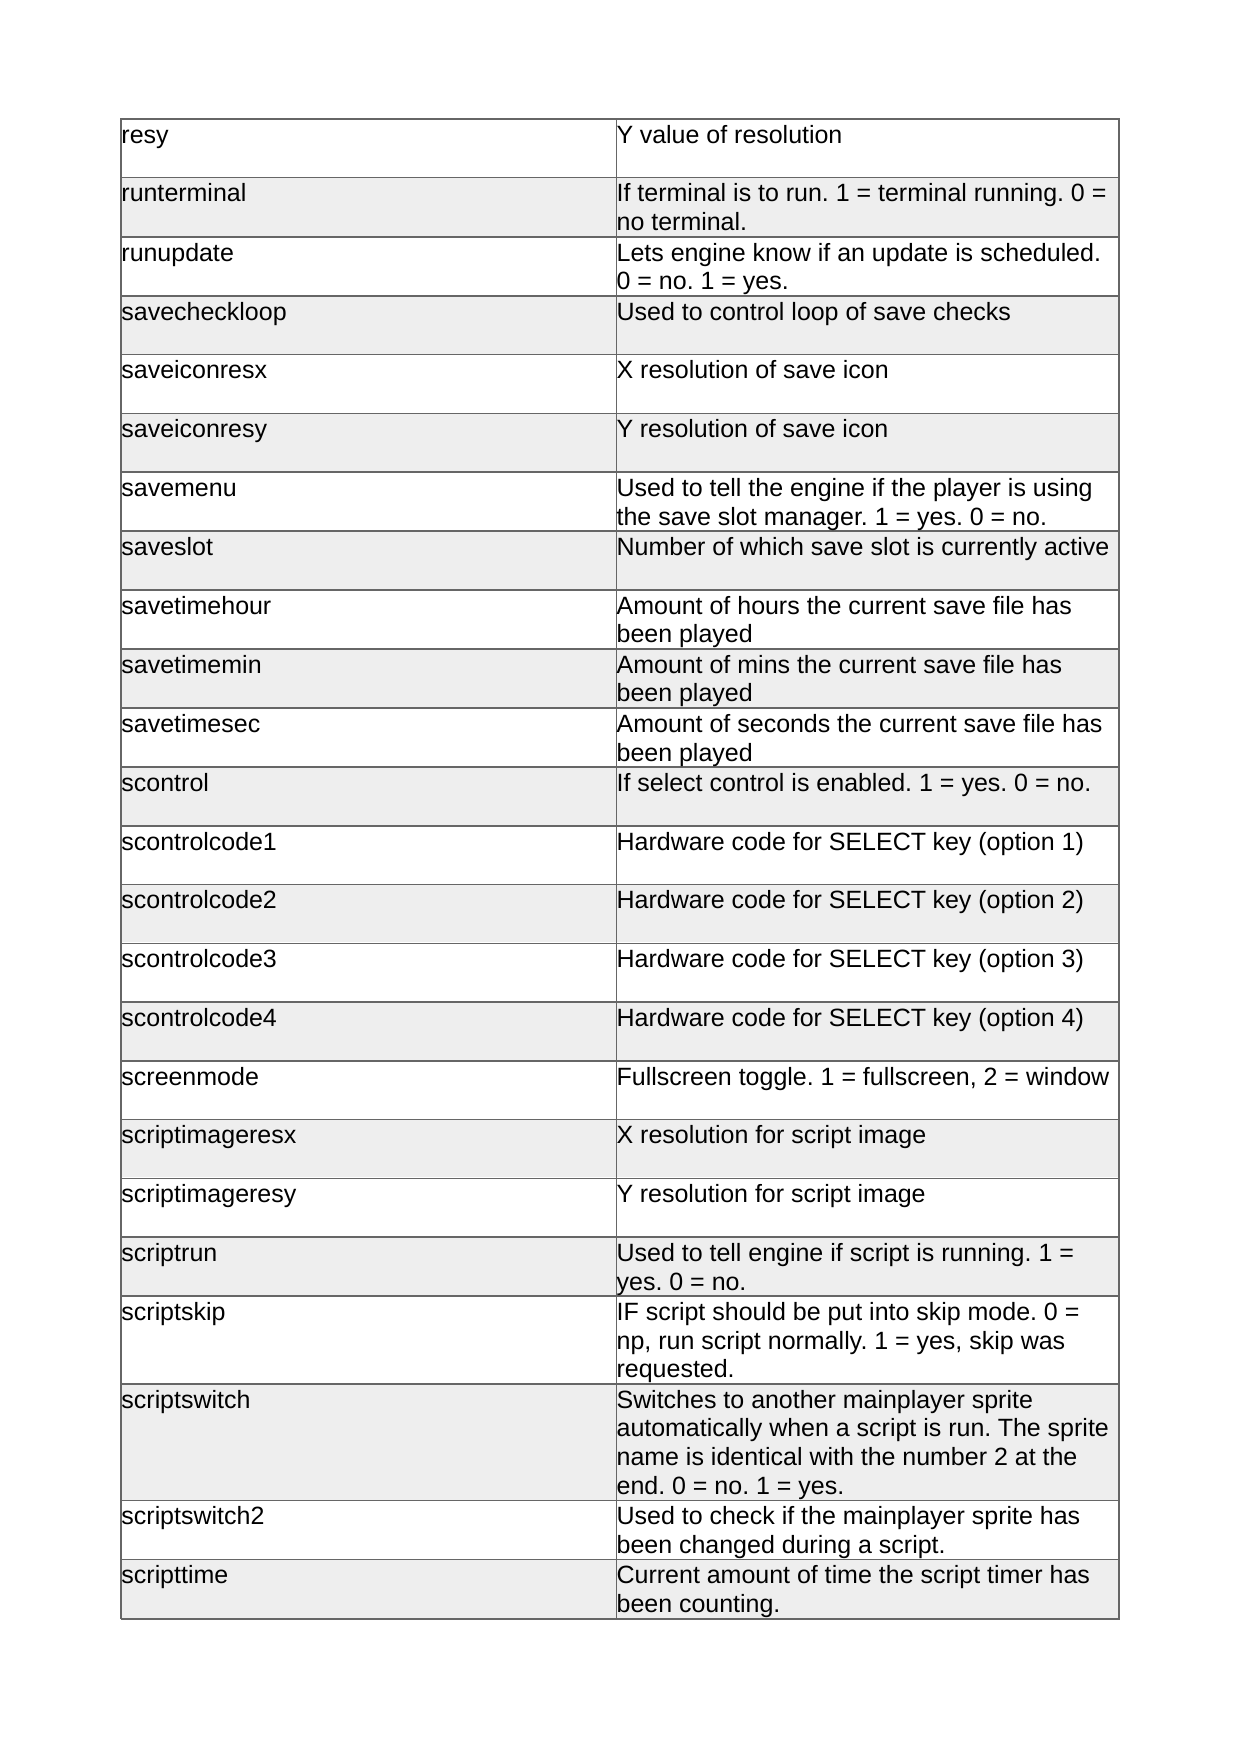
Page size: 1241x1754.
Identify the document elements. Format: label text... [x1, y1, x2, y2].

table_cell scriptimageresy [122, 1179, 616, 1236]
table_cell scriptswitch2 [122, 1501, 616, 1559]
table_cell scriptrun [122, 1238, 616, 1295]
table_cell Current amount of time the script timer has been counting. [617, 1560, 1118, 1618]
table_cell Y value of resolution [617, 120, 1118, 177]
table_cell scriptswitch [122, 1385, 616, 1500]
table_cell Hardware code for SELECT key (option 2) [617, 885, 1118, 942]
table_cell Fullscreen toggle. 1 = fullscreen, 2 = window [617, 1062, 1118, 1119]
table_cell saveiconresy [122, 414, 616, 471]
table_cell Amount of hours the current save file has been played [617, 591, 1118, 648]
table_cell saveiconresx [122, 355, 616, 412]
table_cell scontrolcode4 [122, 1003, 616, 1060]
table_cell Used to check if the mainplayer sprite has been changed during a script. [617, 1501, 1118, 1559]
table_cell Switches to another mainplayer sprite automatically when a script is run. The sprite name is identical with the number 2 at the end. 0 = no. 1 = yes. [617, 1385, 1118, 1500]
table_cell Hardware code for SELECT key (option 1) [617, 827, 1118, 884]
table_cell resy [122, 120, 616, 177]
table_cell Y resolution of save icon [617, 414, 1118, 471]
table_cell Number of which save slot is currently active [617, 532, 1118, 589]
table_cell savetimesec [122, 709, 616, 766]
table_cell Lets engine know if an update is scheduled. 0 = no. 1 = yes. [617, 238, 1118, 295]
table_cell scriptskip [122, 1297, 616, 1383]
table_cell Used to tell the engine if the player is using the save slot manager. 1 = yes. 0 = no. [617, 473, 1118, 530]
table_cell scontrolcode3 [122, 944, 616, 1001]
table_cell X resolution of save icon [617, 355, 1118, 412]
table_cell If terminal is to run. 1 = terminal running. 0 = no terminal. [617, 178, 1118, 236]
table_cell Amount of mins the current save file has been played [617, 650, 1118, 707]
table_cell scontrolcode1 [122, 827, 616, 884]
table_cell scripttime [122, 1560, 616, 1618]
table_cell Hardware code for SELECT key (option 4) [617, 1003, 1118, 1060]
table_cell Y resolution for script image [617, 1179, 1118, 1236]
table_cell Amount of seconds the current save file has been played [617, 709, 1118, 766]
table_cell screenmode [122, 1062, 616, 1119]
table_cell savemenu [122, 473, 616, 530]
table_cell IF script should be put into skip mode. 0 = np, run script normally. 1 = yes, skip was requested. [617, 1297, 1118, 1383]
table_cell saveslot [122, 532, 616, 589]
table_cell Used to tell engine if script is running. 1 = yes. 0 = no. [617, 1238, 1118, 1295]
table_cell Hardware code for SELECT key (option 3) [617, 944, 1118, 1001]
table_cell scriptimageresx [122, 1120, 616, 1177]
table_cell scontrol [122, 768, 616, 825]
table_cell If select control is enabled. 1 = yes. 0 = no. [617, 768, 1118, 825]
table_cell runupdate [122, 238, 616, 295]
table_cell scontrolcode2 [122, 885, 616, 942]
table_cell savecheckloop [122, 297, 616, 354]
table_cell runterminal [122, 178, 616, 236]
table_cell Used to control loop of save checks [617, 297, 1118, 354]
table_cell savetimemin [122, 650, 616, 707]
table_cell savetimehour [122, 591, 616, 648]
table_cell X resolution for script image [617, 1120, 1118, 1177]
